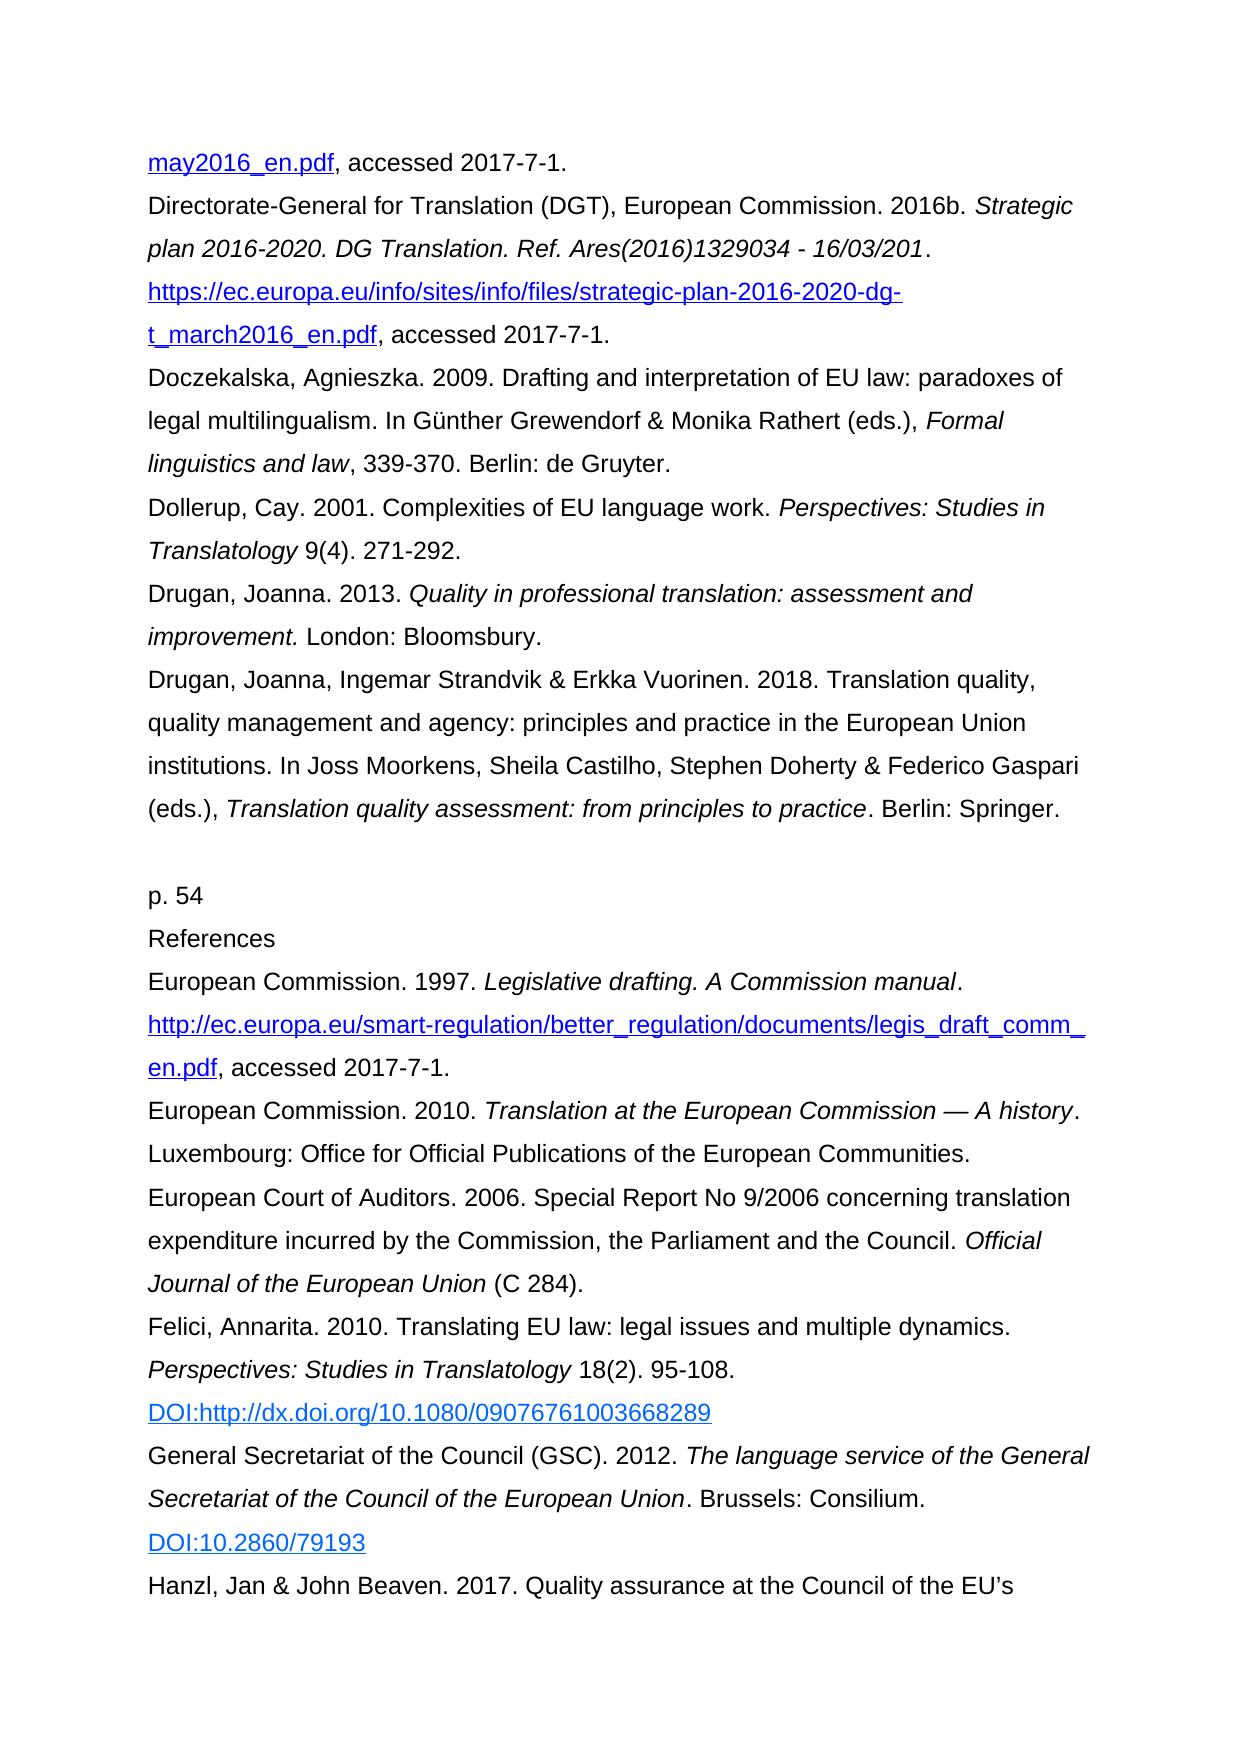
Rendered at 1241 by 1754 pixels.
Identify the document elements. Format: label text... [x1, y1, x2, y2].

text European Commission. 2010. Translation at the European Commission — A history. Luxembourg: Office for Official Publications of the European Communities. [148, 1096, 1093, 1168]
text European Commission. 1997. Legislative drafting. A Commission manual. http://ec.europa.eu/smart-regulation/better_regulation/documents/legis_draft_comm_en.pdf, accessed 2017-7-1. [148, 967, 1093, 1082]
text Hanzl, Jan & John Beaven. 2017. Quality assurance at the Council of the EU’s [148, 1571, 1093, 1599]
text General Secretariat of the Council (GSC). 2012. The language service of the General Secretariat of the Council of the European Union. Brussels: Consilium. DOI:10.2860/79193 [148, 1441, 1093, 1556]
text Directorate-General for Translation (DGT), European Commission. 2016b. Strategic plan 2016-2020. DG Translation. Ref. Ares(2016)1329034 - 16/03/201. https://ec.europa.eu/info/sites/info/files/strategic-plan-2016-2020-dg-t_march2016_en.pdf, accessed 2017-7-1. [148, 191, 1093, 349]
text References [148, 924, 1093, 953]
text Drugan, Joanna, Ingemar Strandvik & Erkka Vuorinen. 2018. Translation quality, quality management and agency: principles and practice in the European Union institutions. In Joss Moorkens, Sheila Castilho, Stephen Doherty & Federico Gaspari (eds.), Translation quality assessment: from principles to practice. Berlin: Springer. [148, 665, 1093, 823]
text Doczekalska, Agnieszka. 2009. Drafting and interpretation of EU law: paradoxes of legal multilingualism. In Günther Grewendorf & Monika Rathert (eds.), Formal linguistics and law, 339-370. Berlin: de Gruyter. [148, 363, 1093, 478]
text may2016_en.pdf, accessed 2017-7-1. [148, 148, 1093, 176]
text Drugan, Joanna. 2013. Quality in professional translation: assessment and improvement. London: Bloomsbury. [148, 579, 1093, 651]
text European Court of Auditors. 2006. Special Report No 9/2006 concerning translation expenditure incurred by the Commission, the Parliament and the Council. Official Journal of the European Union (C 284). [148, 1183, 1093, 1298]
text p. 54 [148, 881, 1093, 909]
text Dollerup, Cay. 2001. Complexities of EU language work. Perspectives: Studies in Translatology 9(4). 271-292. [148, 493, 1093, 564]
text Felici, Annarita. 2010. Translating EU law: legal issues and multiple dynamics. Perspectives: Studies in Translatology 18(2). 95-108. DOI:http://dx.doi.org/10.1080/09076761003668289 [148, 1312, 1093, 1427]
